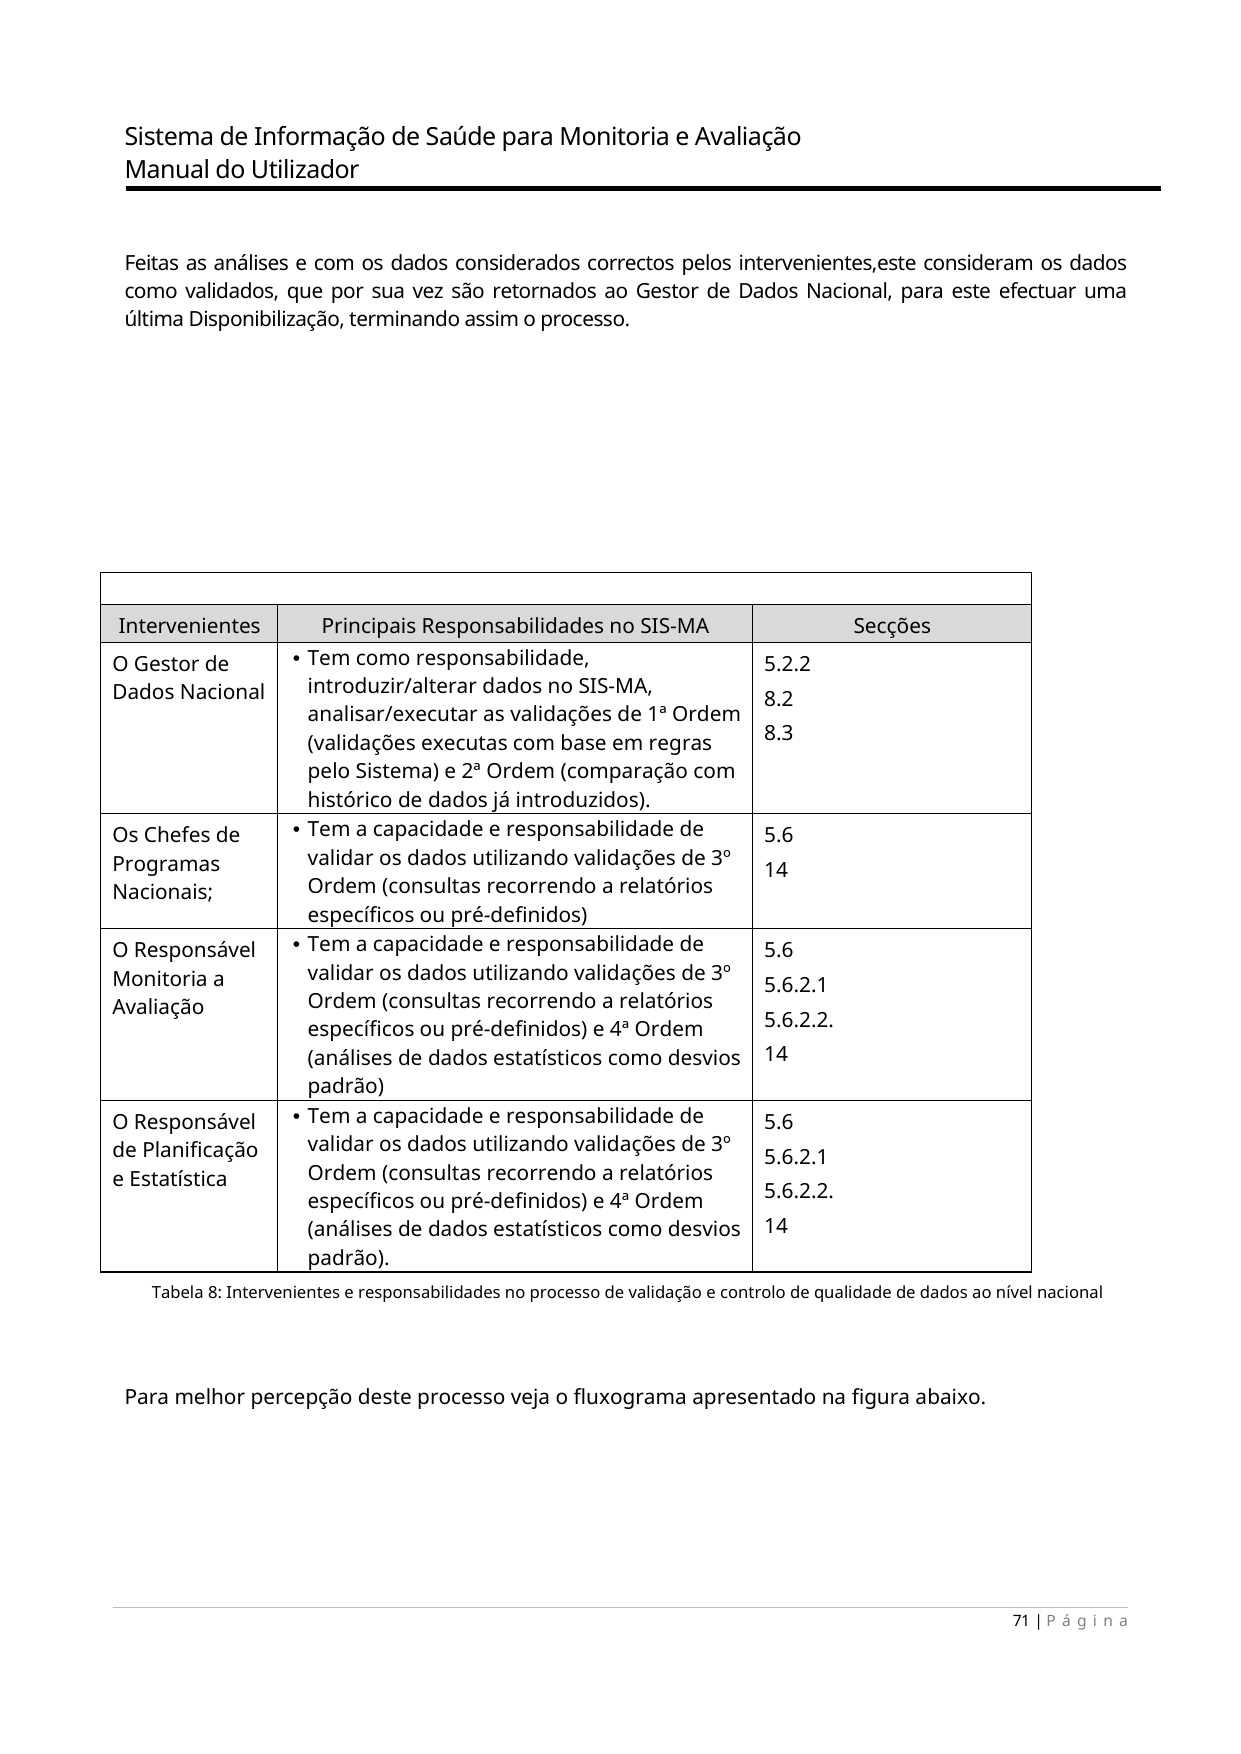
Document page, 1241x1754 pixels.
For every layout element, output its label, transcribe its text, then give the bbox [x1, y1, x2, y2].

text Tabela 8: Intervenientes e responsabilidades no processo de validação e controlo de qualidade de dados ao nível nacional [127, 1281, 1128, 1303]
table_cell 5.2.2 8.2 8.3 [753, 643, 1031, 813]
table_cell Tem a capacidade e responsabilidade de validar os dados utilizando validações de 3º Ordem (consultas recorrendo a relatórios específicos ou pré-definidos) e 4ª Ordem (análises de dados estatísticos como desvios padrão). [278, 1101, 752, 1271]
table_cell Tem como responsabilidade, introduzir/alterar dados no SIS-MA, analisar/executar as validações de 1ª Ordem (validações executas com base em regras pelo Sistema) e 2ª Ordem (comparação com histórico de dados já introduzidos). [278, 643, 752, 813]
table_cell 5.6 14 [753, 814, 1031, 928]
table_cell O Responsável Monitoria a Avaliação [101, 929, 277, 1100]
text Feitas as análises e com os dados considerados correctos pelos intervenientes,este consideram os dados como validados, que por sua vez são retornados ao Gestor de Dados Nacional, para este efectuar uma última Disponibilização, terminando assim o processo. [124, 248, 1128, 333]
table_cell Intervenientes [101, 605, 277, 642]
table_cell O Responsável de Planificação e Estatística [101, 1101, 277, 1271]
table_cell 5.6 5.6.2.1 5.6.2.2. 14 [753, 929, 1031, 1100]
table_cell Secções [753, 605, 1031, 642]
table_cell Os Chefes de Programas Nacionais; [101, 814, 277, 928]
table_cell Tem a capacidade e responsabilidade de validar os dados utilizando validações de 3º Ordem (consultas recorrendo a relatórios específicos ou pré-definidos) [278, 814, 752, 928]
table_cell Principais Responsabilidades no SIS-MA [278, 605, 752, 642]
table_cell 5.6 5.6.2.1 5.6.2.2. 14 [753, 1101, 1031, 1271]
table_header Intervenientes e Responsabilidades [101, 573, 1031, 604]
text Para melhor percepção deste processo veja o fluxograma apresentado na figura abaixo. [124, 1382, 1128, 1410]
table_cell O Gestor de Dados Nacional [101, 643, 277, 813]
table_cell Tem a capacidade e responsabilidade de validar os dados utilizando validações de 3º Ordem (consultas recorrendo a relatórios específicos ou pré-definidos) e 4ª Ordem (análises de dados estatísticos como desvios padrão) [278, 929, 752, 1100]
